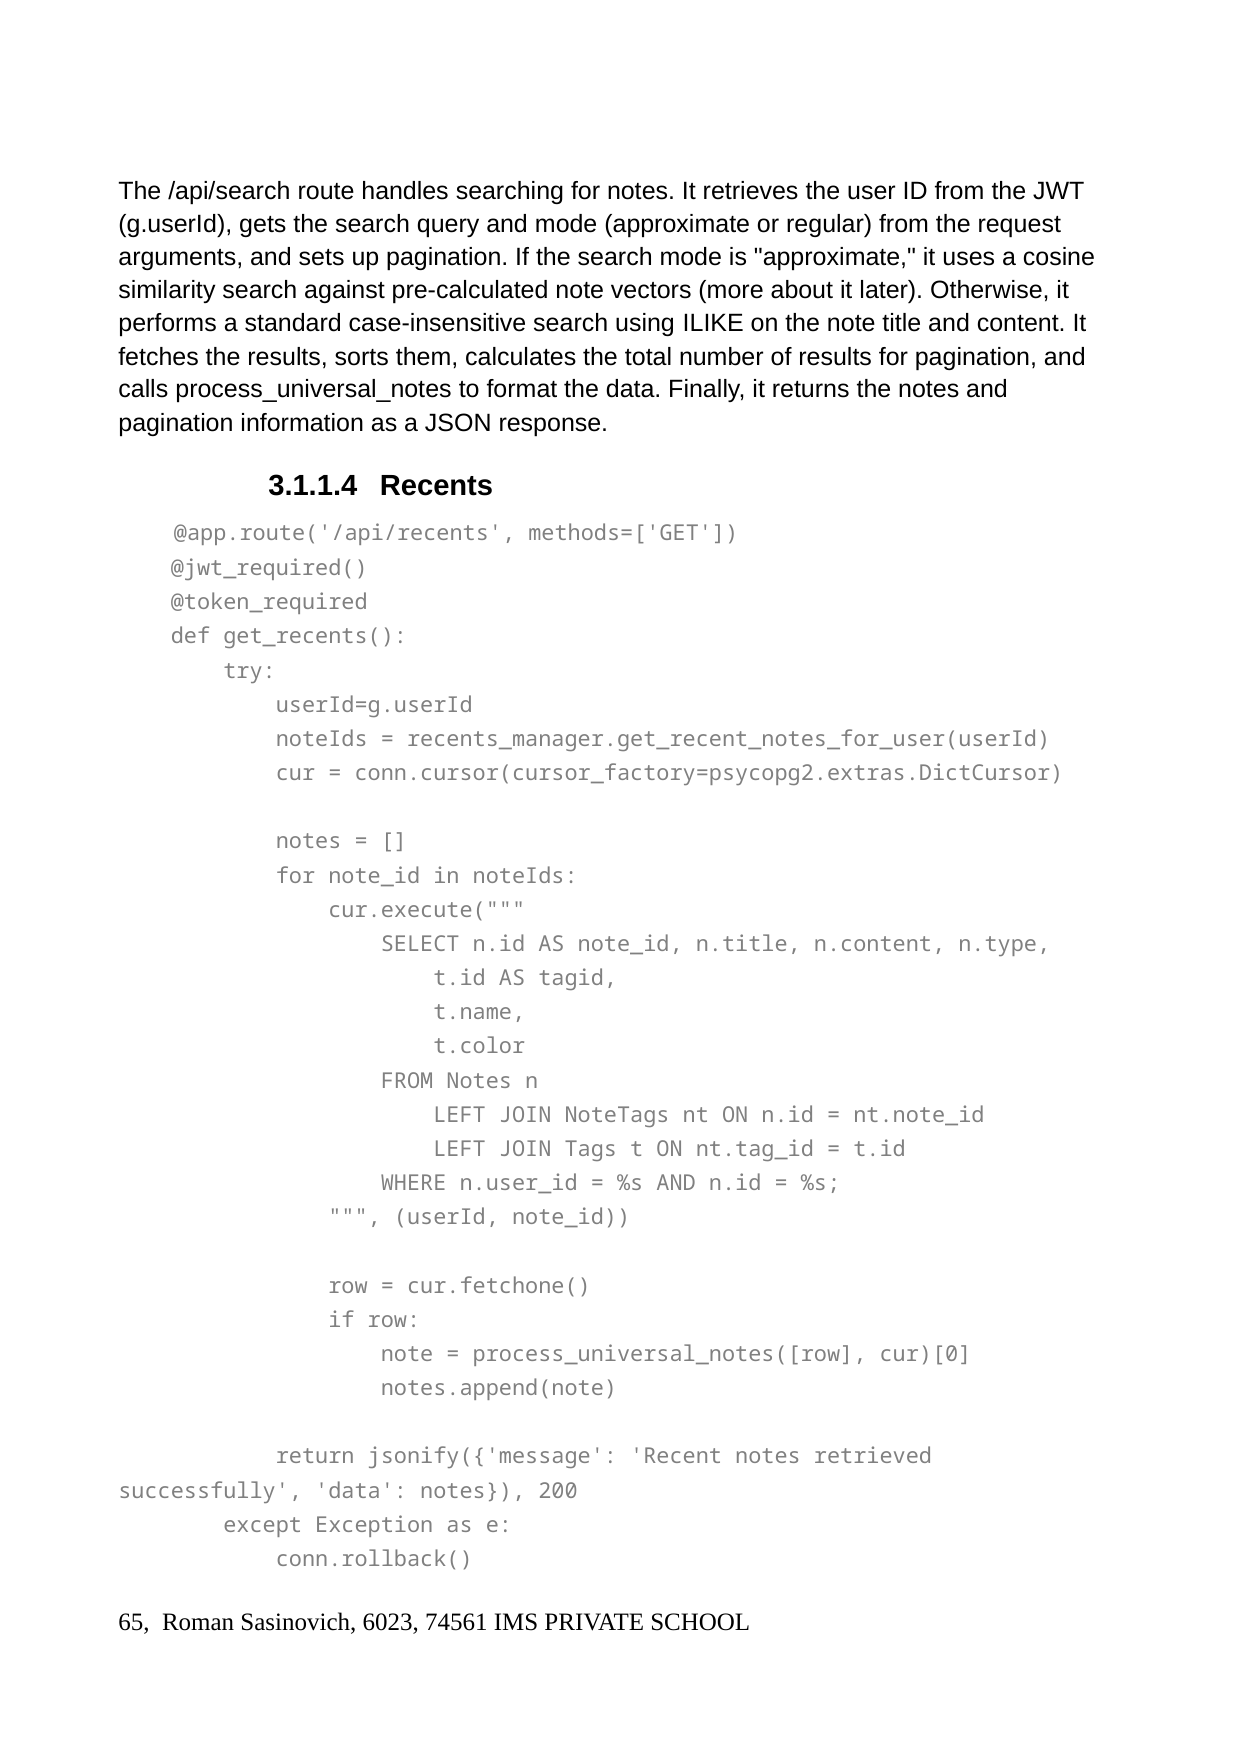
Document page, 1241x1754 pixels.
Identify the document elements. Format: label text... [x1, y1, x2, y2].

text FROM Notes n [118, 1065, 1122, 1094]
text cur.execute(""" [118, 894, 1122, 924]
text SELECT n.id AS note_id, n.title, n.content, n.type, [118, 928, 1122, 958]
text The /api/search route handles searching for notes. It retrieves the user ID from the JWT (g.userId), gets the search query and mode (approximate or regular) from the request arguments, and sets up pagination. If the search mode is "approximate," it uses a cosine similarity search against pre-calculated note vectors (more about it later). Otherwise, it performs a standard case-insensitive search using ILIKE on the note title and content. It fetches the results, sorts them, calculates the total number of results for pagination, and calls process_universal_notes to format the data. Finally, it returns the notes and pagination information as a JSON response. [118, 176, 1122, 436]
text def get_recents(): [118, 621, 1122, 650]
text for note_id in noteIds: [118, 860, 1122, 889]
text userId=g.userId [118, 689, 1122, 719]
text if row: [118, 1304, 1122, 1334]
text t.id AS tagid, [118, 962, 1122, 992]
text @app.route('/api/recents', methods=['GET']) [118, 513, 1122, 547]
text """, (userId, note_id)) [118, 1201, 1122, 1231]
subtitle Recents [268, 467, 1122, 501]
text LEFT JOIN Tags t ON nt.tag_id = t.id [118, 1133, 1122, 1163]
text conn.rollback() [118, 1543, 1122, 1573]
text try: [118, 655, 1122, 684]
text @jwt_required() [118, 552, 1122, 582]
text @token_required [118, 586, 1122, 616]
text note = process_universal_notes([row], cur)[0] [118, 1338, 1122, 1368]
text row = cur.fetchone() [118, 1270, 1122, 1299]
text cur = conn.cursor(cursor_factory=psycopg2.extras.DictCursor) [118, 757, 1122, 787]
text WHERE n.user_id = %s AND n.id = %s; [118, 1167, 1122, 1197]
text return jsonify({'message': 'Recent notes retrieved successfully', 'data': notes}), 200 [118, 1441, 1122, 1504]
text LEFT JOIN NoteTags nt ON n.id = nt.note_id [118, 1099, 1122, 1129]
text noteIds = recents_manager.get_recent_notes_for_user(userId) [118, 723, 1122, 753]
text except Exception as e: [118, 1509, 1122, 1539]
text t.color [118, 1031, 1122, 1060]
text notes = [] [118, 826, 1122, 855]
text t.name, [118, 996, 1122, 1026]
text notes.append(note) [118, 1372, 1122, 1402]
